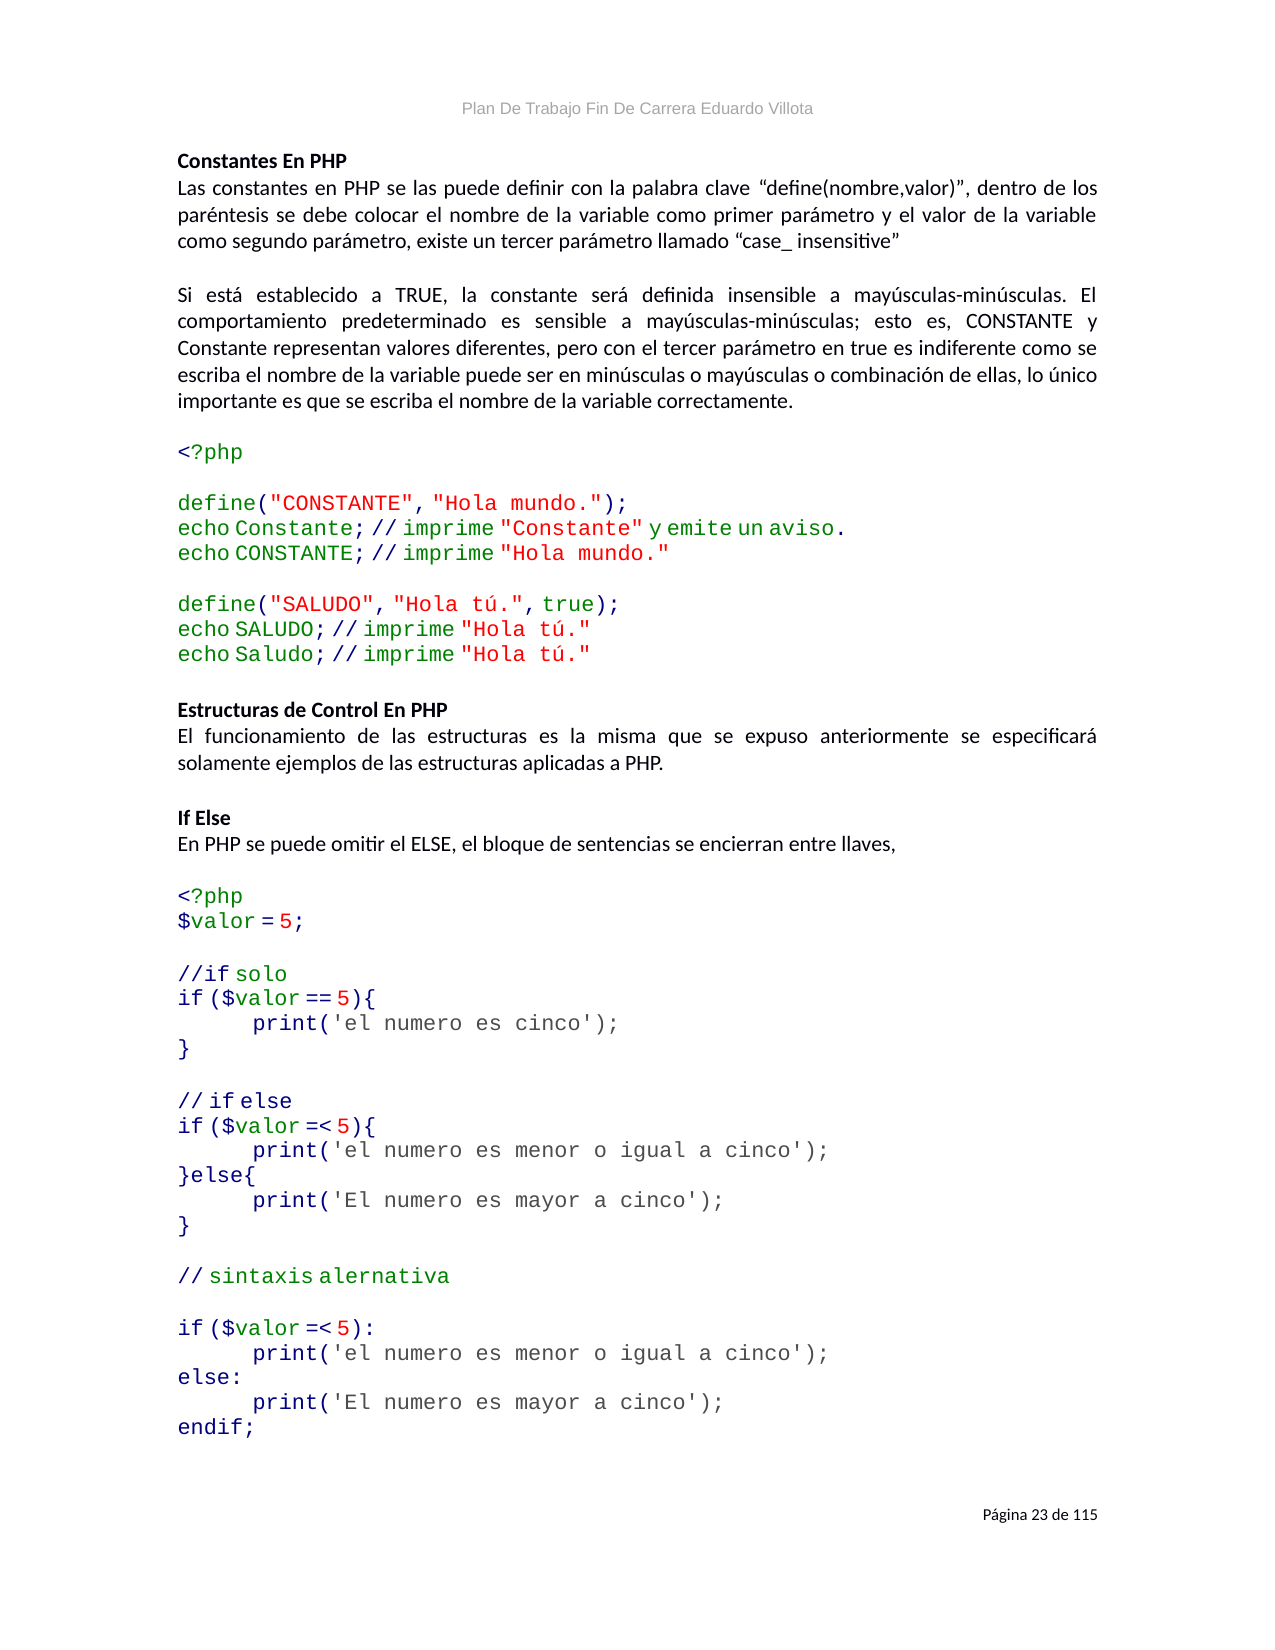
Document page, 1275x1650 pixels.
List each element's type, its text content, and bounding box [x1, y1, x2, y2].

text print('el numero es menor o igual a cinco'); [177, 1342, 1098, 1366]
text //if solo [177, 963, 1098, 988]
text } [177, 1214, 1098, 1239]
text }else{ [177, 1164, 1098, 1189]
text El funcionamiento de las estructuras es la misma que se expuso anteriormente se especificará solamente ejemplos de las estructuras aplicadas a PHP. [177, 722, 1098, 776]
text else: [177, 1366, 1098, 1391]
text echo Constante; // imprime "Constante" y emite un aviso. [177, 517, 1098, 542]
text if ($valor =< 5){ [177, 1115, 1098, 1139]
text echo Saludo; // imprime "Hola tú." [177, 643, 1098, 668]
text En PHP se puede omitir el ELSE, el bloque de sentencias se encierran entre llaves, [177, 831, 1098, 857]
text } [177, 1037, 1098, 1062]
text // sintaxis alernativa [177, 1265, 1098, 1290]
text print('el numero es cinco'); [177, 1012, 1098, 1037]
text // if else [177, 1090, 1098, 1115]
text print('el numero es menor o igual a cinco'); [177, 1139, 1098, 1164]
text if ($valor == 5){ [177, 988, 1098, 1012]
text If Else [177, 804, 1098, 831]
text <?php [177, 885, 1098, 910]
text Estructuras de Control En PHP [177, 696, 1098, 722]
text Las constantes en PHP se las puede definir con la palabra clave “define(nombre,valor)”, dentro de los paréntesis se debe colocar el nombre de la variable como primer parámetro y el valor de la variable como segundo parámetro, existe un tercer parámetro llamado “case_ insensitive” [177, 174, 1098, 254]
text <?php [177, 441, 1098, 466]
text if ($valor =< 5): [177, 1317, 1098, 1342]
text echo CONSTANTE; // imprime "Hola mundo." [177, 542, 1098, 567]
text print('El numero es mayor a cinco'); [177, 1391, 1098, 1416]
text $valor = 5; [177, 910, 1098, 935]
text print('El numero es mayor a cinco'); [177, 1189, 1098, 1214]
text Constantes En PHP [177, 148, 1098, 174]
text echo SALUDO; // imprime "Hola tú." [177, 618, 1098, 643]
text Si está establecido a TRUE, la constante será definida insensible a mayúsculas-minúsculas. El comportamiento predeterminado es sensible a mayúsculas-minúsculas; esto es, CONSTANTE y Constante representan valores diferentes, pero con el tercer parámetro en true es indiferente como se escriba el nombre de la variable puede ser en minúsculas o mayúsculas o combinación de ellas, lo único importante es que se escriba el nombre de la variable correctamente. [177, 281, 1098, 414]
text define("CONSTANTE", "Hola mundo."); [177, 492, 1098, 517]
text define("SALUDO", "Hola tú.", true); [177, 593, 1098, 618]
text endif; [177, 1416, 1098, 1441]
